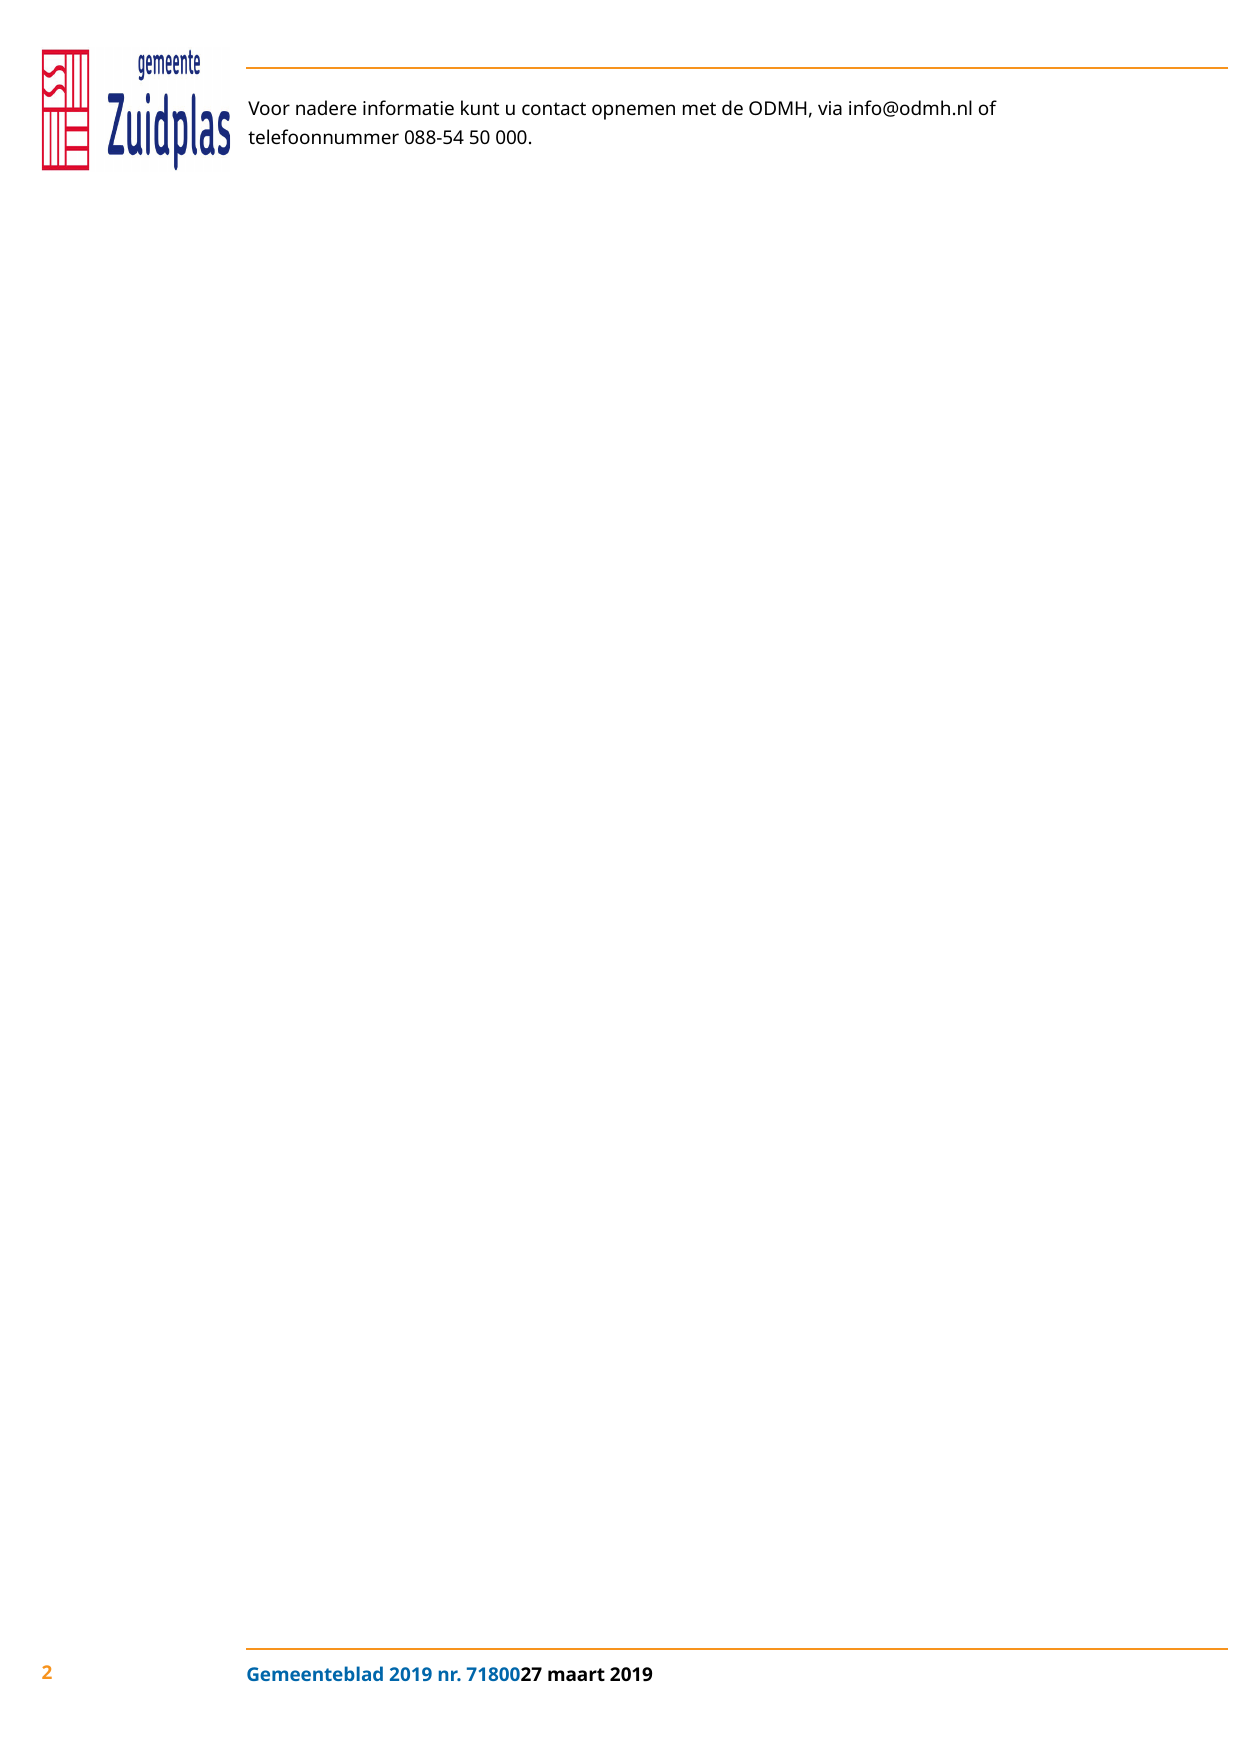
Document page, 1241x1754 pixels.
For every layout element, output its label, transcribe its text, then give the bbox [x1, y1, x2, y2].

text Voor nadere informatie kunt u contact opnemen met de ODMH, via info@odmh.nl of telefoonnummer 088-54 50 000. [248, 95, 1152, 150]
picture [41, 47, 231, 172]
